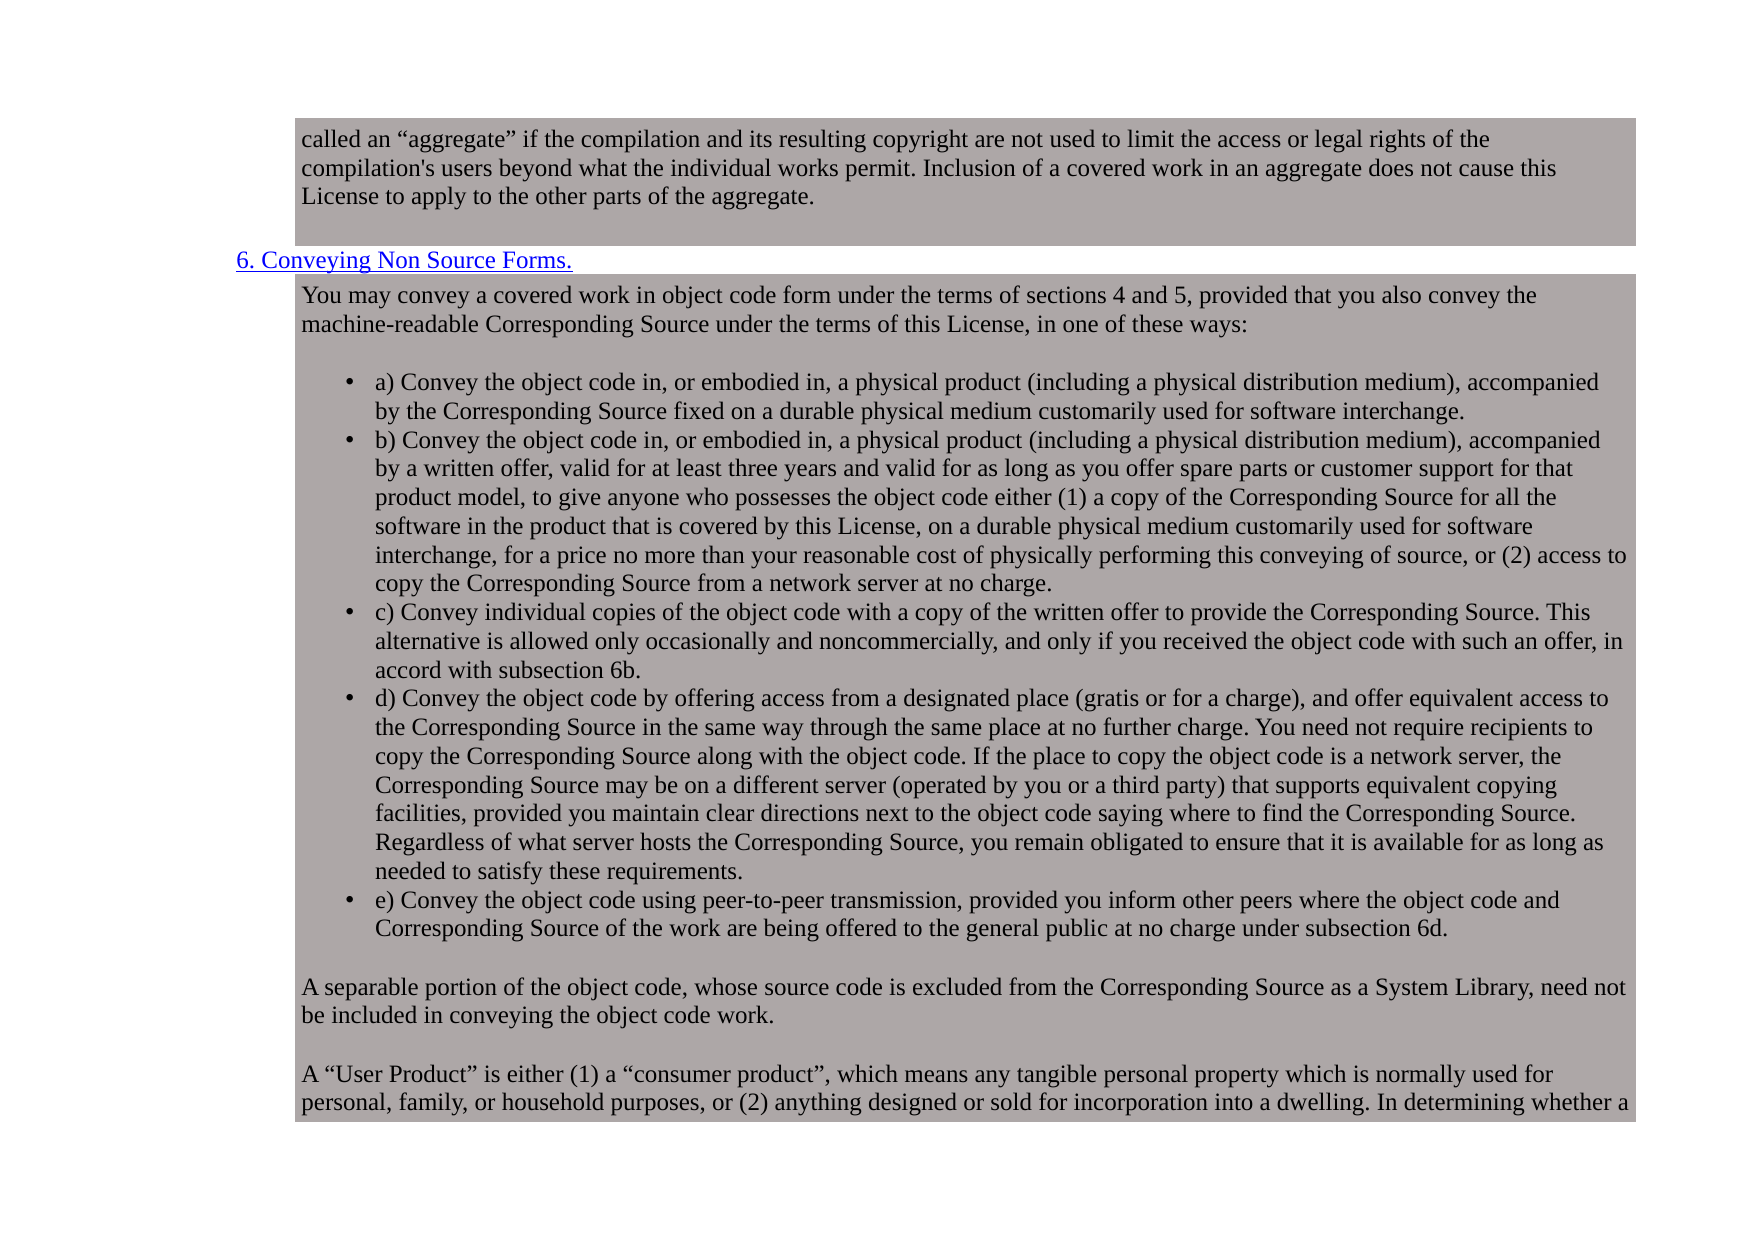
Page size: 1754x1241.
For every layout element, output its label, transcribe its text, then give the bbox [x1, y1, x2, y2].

table_header You may convey a covered work in object code form under the terms of sections 4 and 5, provided that you also convey the machine-readable Corresponding Source under the terms of this License, in one of these ways: a) Convey the object code in, or embodied in, a physical product (including a physical distribution medium), accompanied by the Corresponding Source fixed on a durable physical medium customarily used for software interchange. b) Convey the object code in, or embodied in, a physical product (including a physical distribution medium), accompanied by a written offer, valid for at least three years and valid for as long as you offer spare parts or customer support for that product model, to give anyone who possesses the object code either (1) a copy of the Corresponding Source for all the software in the product that is covered by this License, on a durable physical medium customarily used for software interchange, for a price no more than your reasonable cost of physically performing this conveying of source, or (2) access to copy the Corresponding Source from a network server at no charge. c) Convey individual copies of the object code with a copy of the written offer to provide the Corresponding Source. This alternative is allowed only occasionally and noncommercially, and only if you received the object code with such an offer, in accord with subsection 6b. d) Convey the object code by offering access from a designated place (gratis or for a charge), and offer equivalent access to the Corresponding Source in the same way through the same place at no further charge. You need not require recipients to copy the Corresponding Source along with the object code. If the place to copy the object code is a network server, the Corresponding Source may be on a different server (operated by you or a third party) that supports equivalent copying facilities, provided you maintain clear directions next to the object code saying where to find the Corresponding Source. Regardless of what server hosts the Corresponding Source, you remain obligated to ensure that it is available for as long as needed to satisfy these requirements. e) Convey the object code using peer-to-peer transmission, provided you inform other peers where the object code and Corresponding Source of the work are being offered to the general public at no charge under subsection 6d. A separable portion of the object code, whose source code is excluded from the Corresponding Source as a System Library, need not be included in conveying the object code work. A “User Product” is either (1) a “consumer product”, which means any tangible personal property which is normally used for personal, family, or household purposes, or (2) anything designed or sold for incorporation into a dwelling. In determining whether a [298, 277, 1633, 1119]
table_header [295, 118, 1636, 246]
subtitle 6. Conveying Non Source Forms. [236, 246, 1636, 274]
table_header called an “aggregate” if the compilation and its resulting copyright are not used to limit the access or legal rights of the compilation's users beyond what the individual works permit. Inclusion of a covered work in an aggregate does not cause this License to apply to the other parts of the aggregate. [298, 121, 1633, 243]
table_header [295, 274, 1636, 1122]
